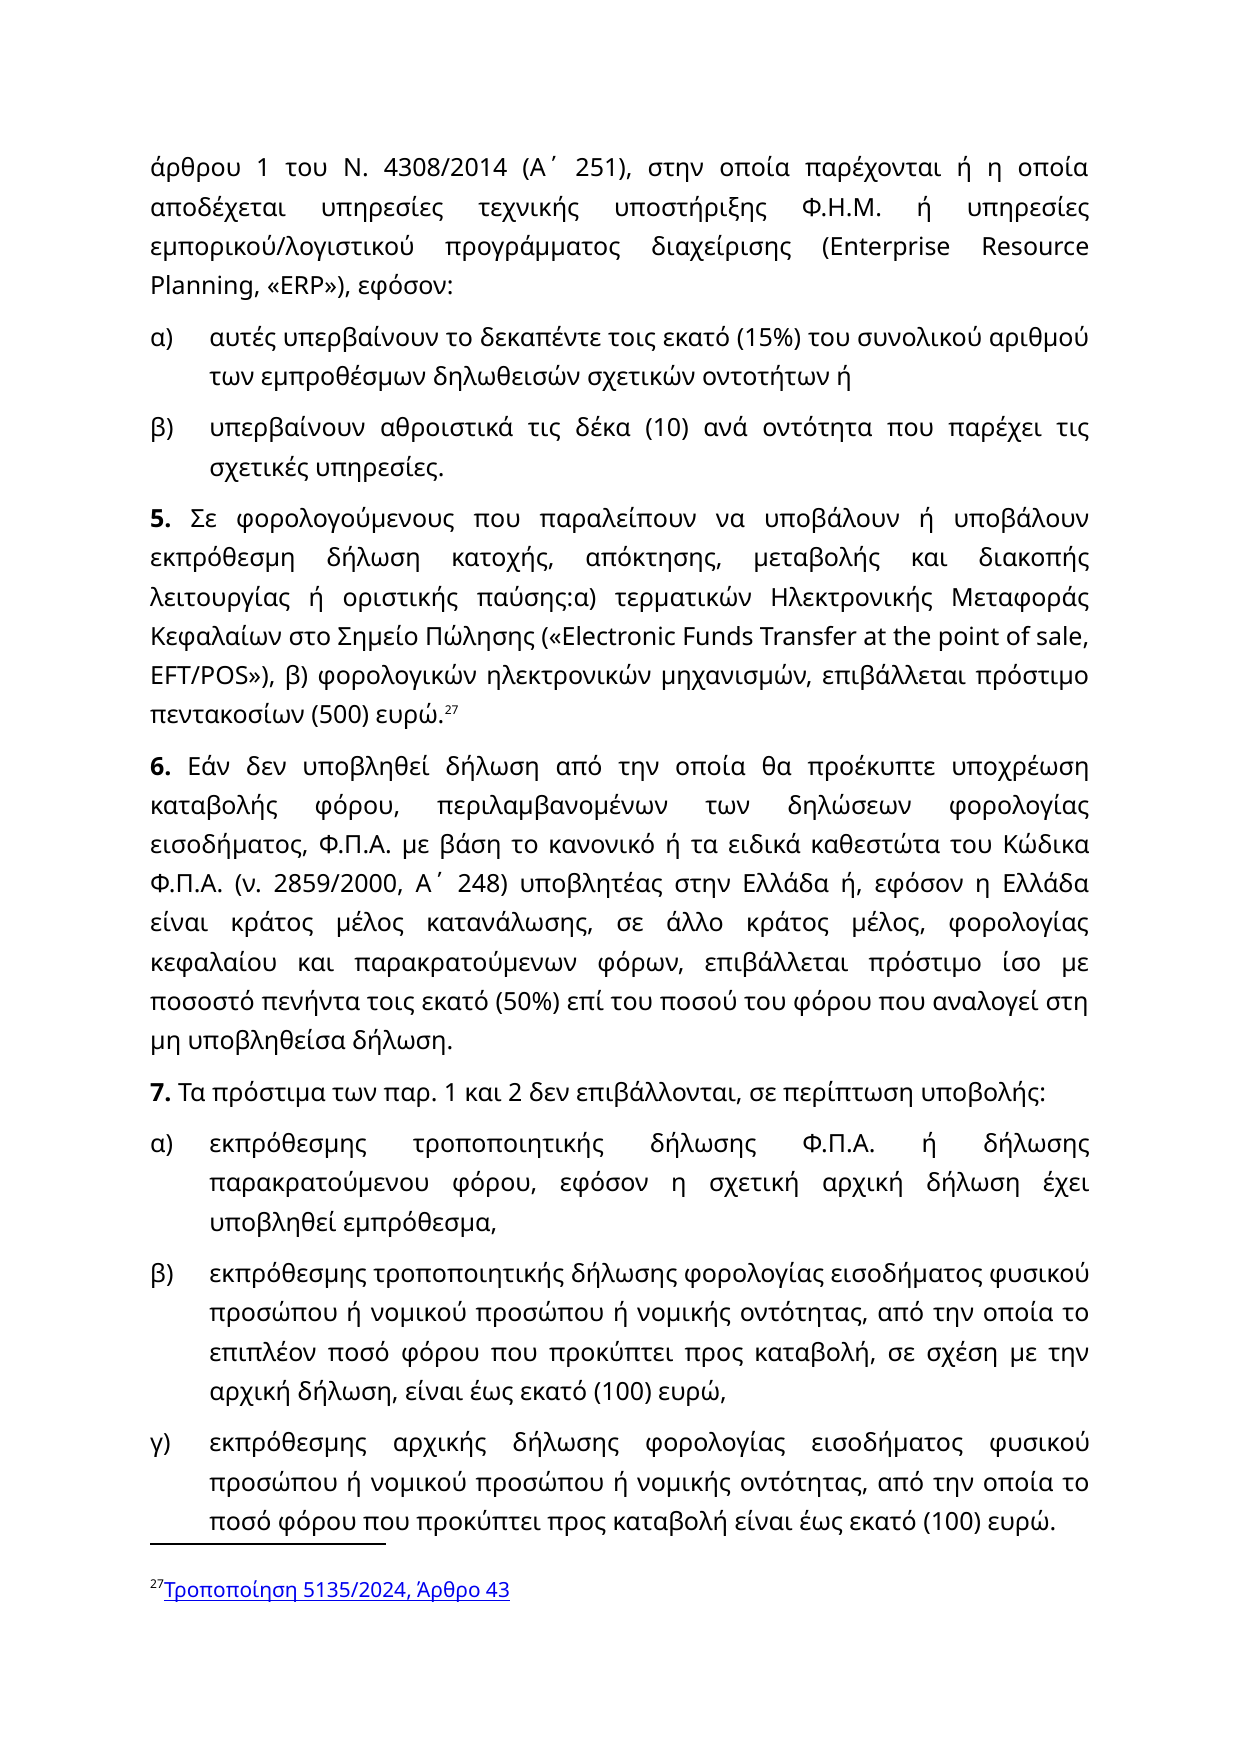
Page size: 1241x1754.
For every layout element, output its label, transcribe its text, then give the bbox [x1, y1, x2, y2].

list β) υπερβαίνουν αθροιστικά τις δέκα (10) ανά οντότητα που παρέχει τις σχετικές υπηρεσίες. [150, 410, 1090, 483]
list γ) εκπρόθεσμης αρχικής δήλωσης φορολογίας εισοδήματος φυσικού προσώπου ή νομικού προσώπου ή νομικής οντότητας, από την οποία το ποσό φόρου που προκύπτει προς καταβολή είναι έως εκατό (100) ευρώ. [150, 1425, 1090, 1537]
list β) εκπρόθεσμης τροποποιητικής δήλωσης φορολογίας εισοδήματος φυσικού προσώπου ή νομικού προσώπου ή νομικής οντότητας, από την οποία το επιπλέον ποσό φόρου που προκύπτει προς καταβολή, σε σχέση με την αρχική δήλωση, είναι έως εκατό (100) ευρώ, [150, 1256, 1090, 1407]
text Τροποποίηση 5135/2024, Άρθρο 43 [150, 1576, 1090, 1604]
list α) εκπρόθεσμης τροποποιητικής δήλωσης Φ.Π.Α. ή δήλωσης παρακρατούμενου φόρου, εφόσον η σχετική αρχική δήλωση έχει υποβληθεί εμπρόθεσμα, [150, 1126, 1090, 1238]
text 5. Σε φορολογούμενους που παραλείπουν να υποβάλουν ή υποβάλουν εκπρόθεσμη δήλωση κατοχής, απόκτησης, μεταβολής και διακοπής λειτουργίας ή οριστικής παύσης:α) τερματικών Ηλεκτρονικής Μεταφοράς Κεφαλαίων στο Σημείο Πώλησης («Electronic Funds Transfer at the point of sale, EFT/POS»), β) φορολογικών ηλεκτρονικών μηχανισμών, επιβάλλεται πρόστιμο πεντακοσίων (500) ευρώ. [150, 501, 1090, 731]
text 7. Τα πρόστιμα των παρ. 1 και 2 δεν επιβάλλονται, σε περίπτωση υποβολής: [150, 1074, 1090, 1108]
list α) αυτές υπερβαίνουν το δεκαπέντε τοις εκατό (15%) του συνολικού αριθμού των εμπροθέσμων δηλωθεισών σχετικών οντοτήτων ή [150, 319, 1090, 392]
text άρθρου 1 του Ν. 4308/2014 (Α΄ 251), στην οποία παρέχονται ή η οποία αποδέχεται υπηρεσίες τεχνικής υποστήριξης Φ.Η.Μ. ή υπηρεσίες εμπορικού/λογιστικού προγράμματος διαχείρισης (Enterprise Resource Planning, «ERP»), εφόσον: [150, 150, 1090, 302]
text 6. Εάν δεν υποβληθεί δήλωση από την οποία θα προέκυπτε υποχρέωση καταβολής φόρου, περιλαμβανομένων των δηλώσεων φορολογίας εισοδήματος, Φ.Π.Α. με βάση το κανονικό ή τα ειδικά καθεστώτα του Κώδικα Φ.Π.Α. (ν. 2859/2000, Α΄ 248) υποβλητέας στην Ελλάδα ή, εφόσον η Ελλάδα είναι κράτος μέλος κατανάλωσης, σε άλλο κράτος μέλος, φορολογίας κεφαλαίου και παρακρατούμενων φόρων, επιβάλλεται πρόστιμο ίσο με ποσοστό πενήντα τοις εκατό (50%) επί του ποσού του φόρου που αναλογεί στη μη υποβληθείσα δήλωση. [150, 748, 1090, 1057]
